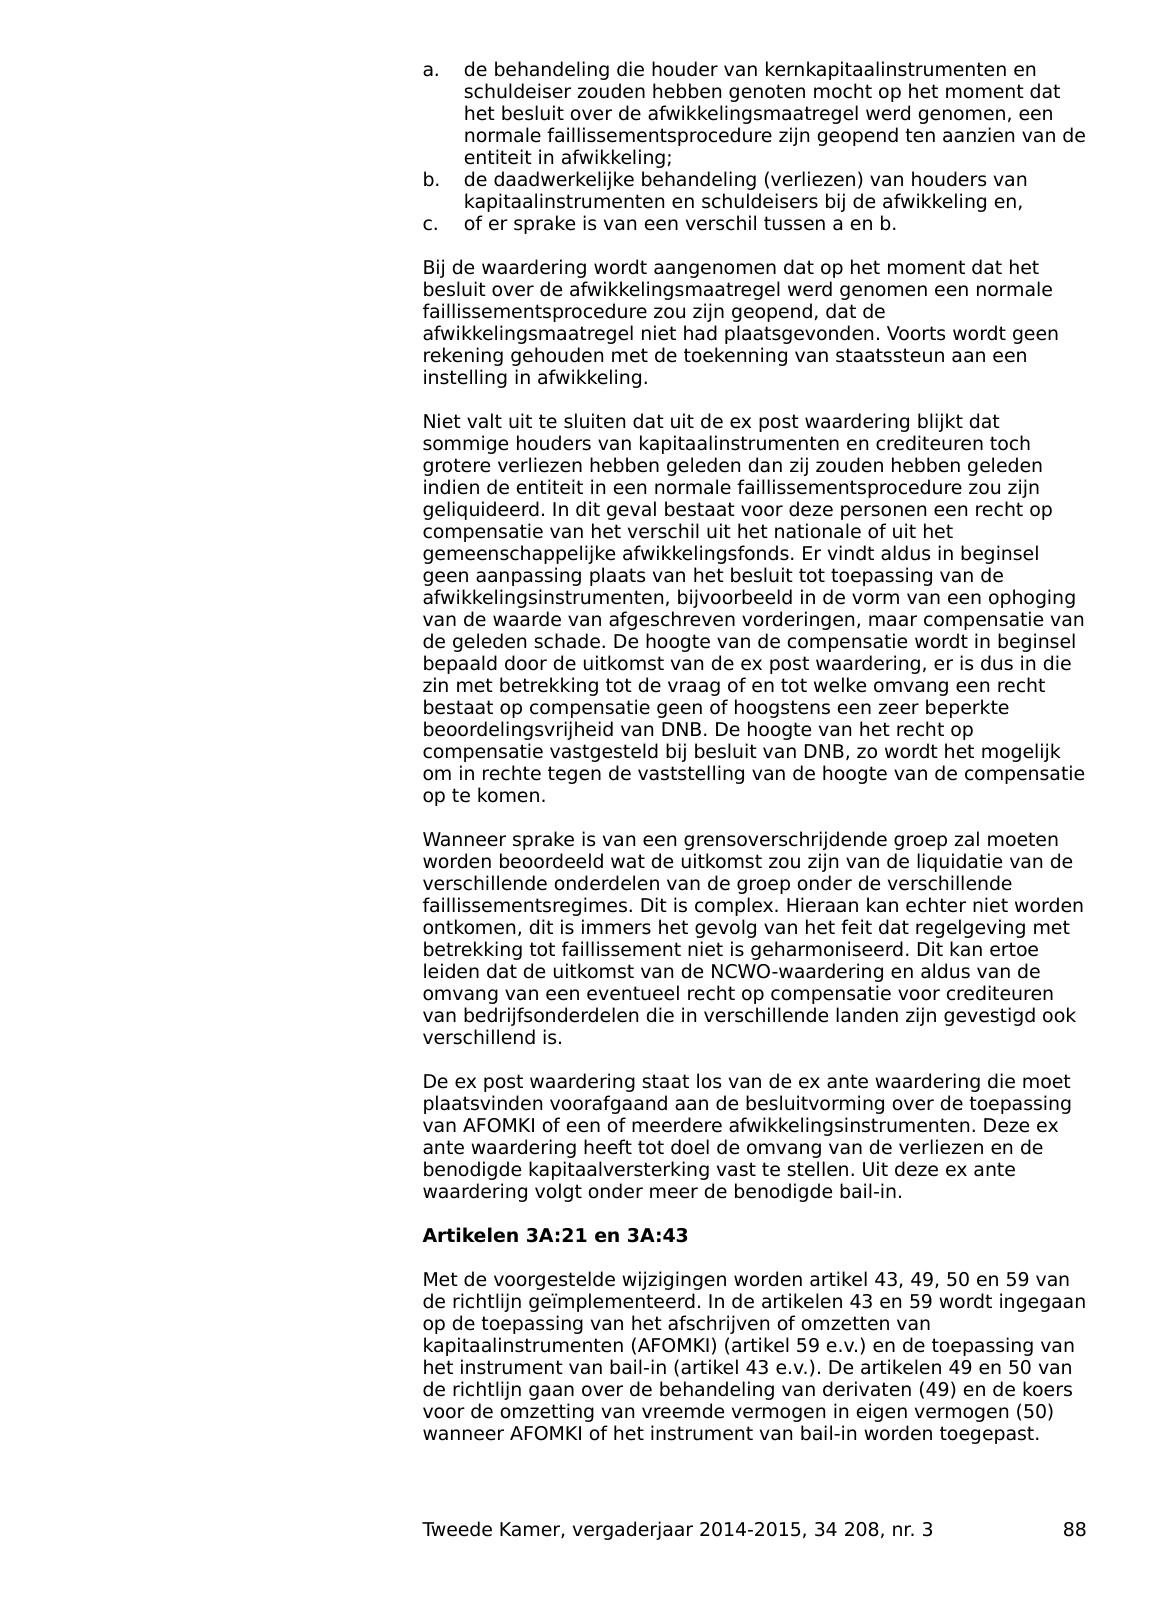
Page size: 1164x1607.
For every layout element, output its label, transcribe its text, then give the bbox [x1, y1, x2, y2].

text a. de behandeling die houder van kernkapitaalinstrumenten en schuldeiser zouden hebben genoten mocht op het moment dat het besluit over de afwikkelingsmaatregel werd genomen, een normale faillissementsprocedure zijn geopend ten aanzien van de entiteit in afwikkeling; [422, 59, 1087, 169]
text Niet valt uit te sluiten dat uit de ex post waardering blijkt dat sommige houders van kapitaalinstrumenten en crediteuren toch grotere verliezen hebben geleden dan zij zouden hebben geleden indien de entiteit in een normale faillissementsprocedure zou zijn geliquideerd. In dit geval bestaat voor deze personen een recht op compensatie van het verschil uit het nationale of uit het gemeenschappelijke afwikkelingsfonds. Er vindt aldus in beginsel geen aanpassing plaats van het besluit tot toepassing van de afwikkelingsinstrumenten, bijvoorbeeld in de vorm van een ophoging van de waarde van afgeschreven vorderingen, maar compensatie van de geleden schade. De hoogte van de compensatie wordt in beginsel bepaald door de uitkomst van de ex post waardering, er is dus in die zin met betrekking tot de vraag of en tot welke omvang een recht bestaat op compensatie geen of hoogstens een zeer beperkte beoordelingsvrijheid van DNB. De hoogte van het recht op compensatie vastgesteld bij besluit van DNB, zo wordt het mogelijk om in rechte tegen de vaststelling van de hoogte van de compensatie op te komen. [422, 411, 1087, 807]
text c. of er sprake is van een verschil tussen a en b. [422, 213, 1087, 235]
text b. de daadwerkelijke behandeling (verliezen) van houders van kapitaalinstrumenten en schuldeisers bij de afwikkeling en, [422, 169, 1087, 213]
text Bij de waardering wordt aangenomen dat op het moment dat het besluit over de afwikkelingsmaatregel werd genomen een normale faillissementsprocedure zou zijn geopend, dat de afwikkelingsmaatregel niet had plaatsgevonden. Voorts wordt geen rekening gehouden met de toekenning van staatssteun aan een instelling in afwikkeling. [422, 257, 1087, 389]
text De ex post waardering staat los van de ex ante waardering die moet plaatsvinden voorafgaand aan de besluitvorming over de toepassing van AFOMKI of een of meerdere afwikkelingsinstrumenten. Deze ex ante waardering heeft tot doel de omvang van de verliezen en de benodigde kapitaalversterking vast te stellen. Uit deze ex ante waardering volgt onder meer de benodigde bail-in. [422, 1071, 1087, 1203]
text Wanneer sprake is van een grensoverschrijdende groep zal moeten worden beoordeeld wat de uitkomst zou zijn van de liquidatie van de verschillende onderdelen van de groep onder de verschillende faillissementsregimes. Dit is complex. Hieraan kan echter niet worden ontkomen, dit is immers het gevolg van het feit dat regelgeving met betrekking tot faillissement niet is geharmoniseerd. Dit kan ertoe leiden dat de uitkomst van de NCWO-waardering en aldus van de omvang van een eventueel recht op compensatie voor crediteuren van bedrijfsonderdelen die in verschillende landen zijn gevestigd ook verschillend is. [422, 829, 1087, 1049]
text Met de voorgestelde wijzigingen worden artikel 43, 49, 50 en 59 van de richtlijn geïmplementeerd. In de artikelen 43 en 59 wordt ingegaan op de toepassing van het afschrijven of omzetten van kapitaalinstrumenten (AFOMKI) (artikel 59 e.v.) en de toepassing van het instrument van bail-in (artikel 43 e.v.). De artikelen 49 en 50 van de richtlijn gaan over de behandeling van derivaten (49) en de koers voor de omzetting van vreemde vermogen in eigen vermogen (50) wanneer AFOMKI of het instrument van bail-in worden toegepast. [422, 1269, 1087, 1445]
subtitle Artikelen 3A:21 en 3A:43 [422, 1225, 1087, 1247]
